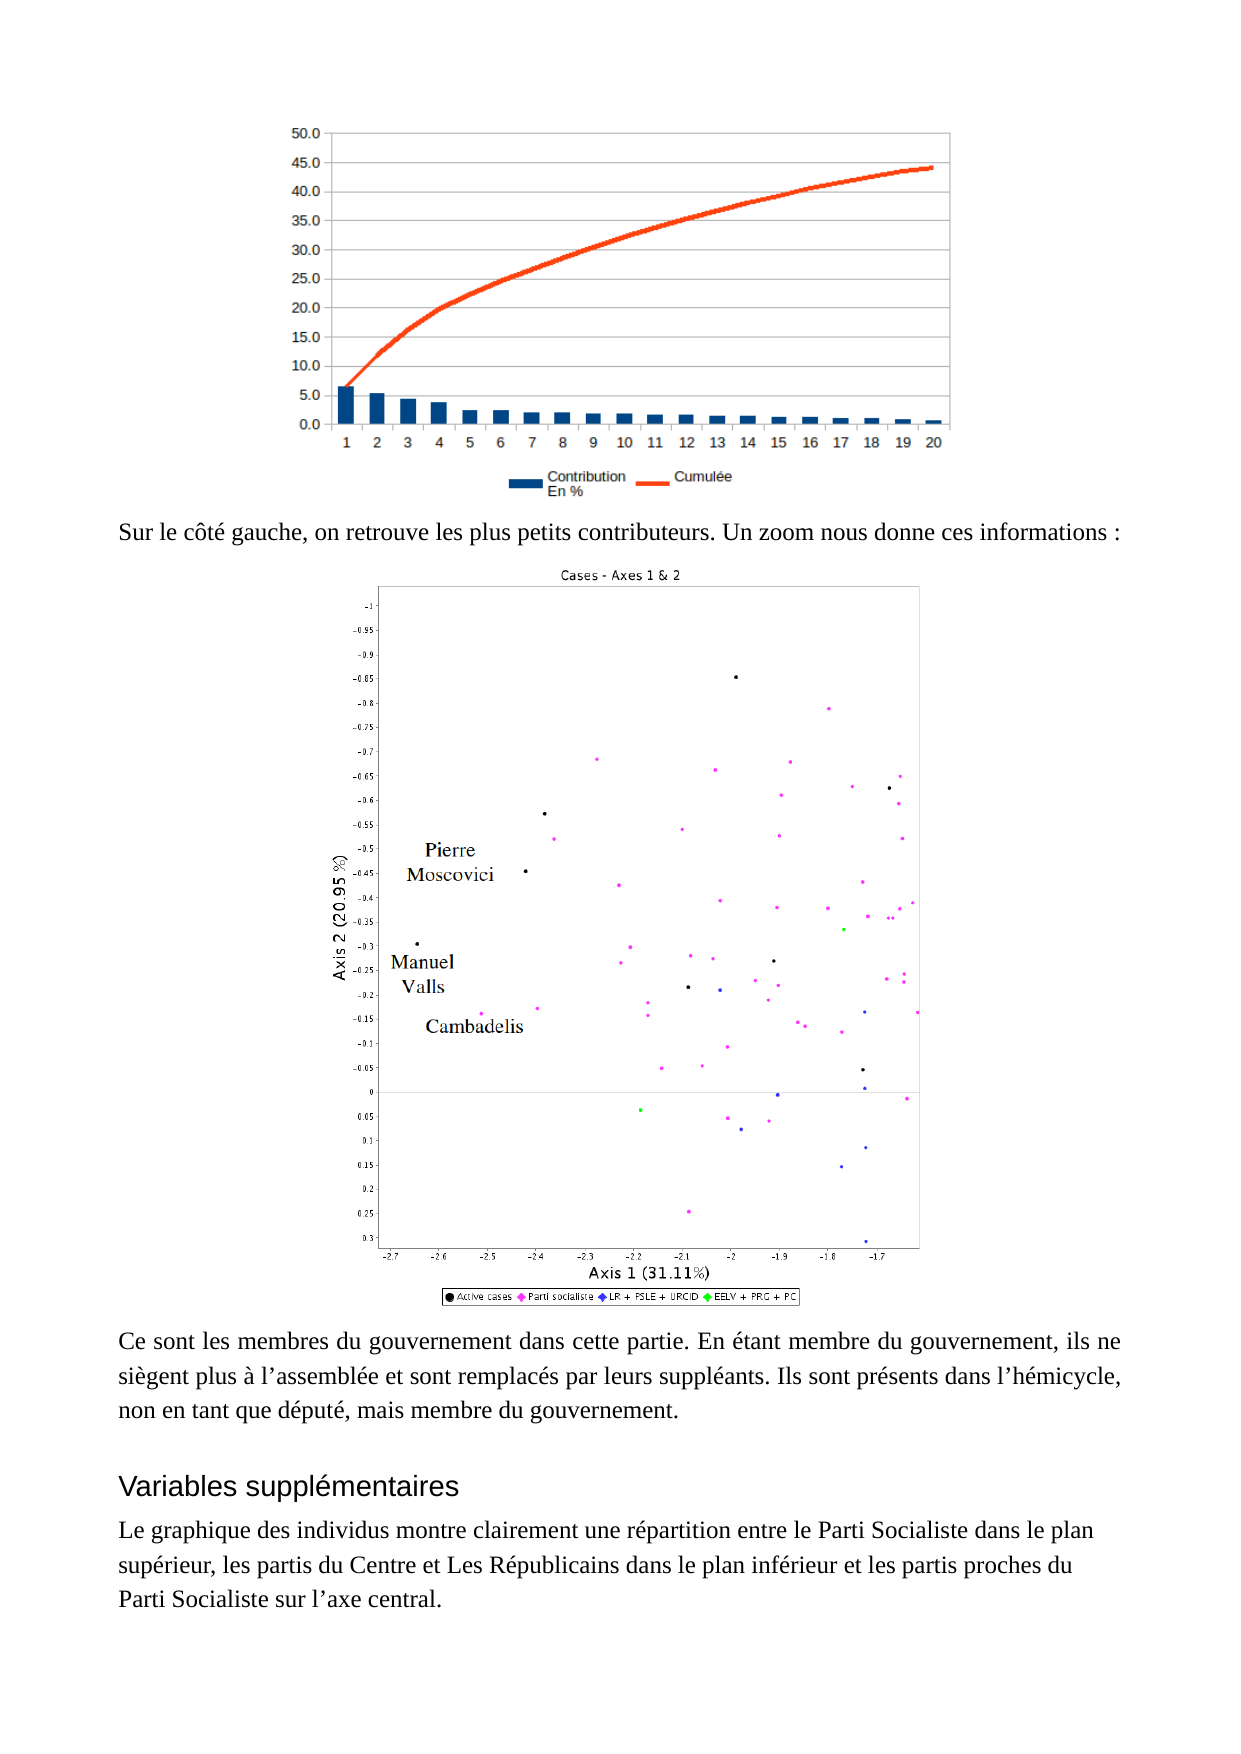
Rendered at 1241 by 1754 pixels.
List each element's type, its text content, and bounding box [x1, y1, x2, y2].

subtitle Variables supplémentaires [118, 1469, 1122, 1503]
text Ce sont les membres du gouvernement dans cette partie. En étant membre du gouvernement, ils ne siègent plus à l’assemblée et sont remplacés par leurs suppléants. Ils sont présents dans l’hémicycle, non en tant que député, mais membre du gouvernement. [118, 1326, 1122, 1424]
picture [278, 118, 963, 503]
picture [294, 566, 947, 1306]
text Sur le côté gauche, on retrouve les plus petits contributeurs. Un zoom nous donne ces informations : [118, 517, 1122, 546]
text Le graphique des individus montre clairement une répartition entre le Parti Socialiste dans le plan supérieur, les partis du Centre et Les Républicains dans le plan inférieur et les partis proches du Parti Socialiste sur l’axe central. [118, 1515, 1122, 1613]
